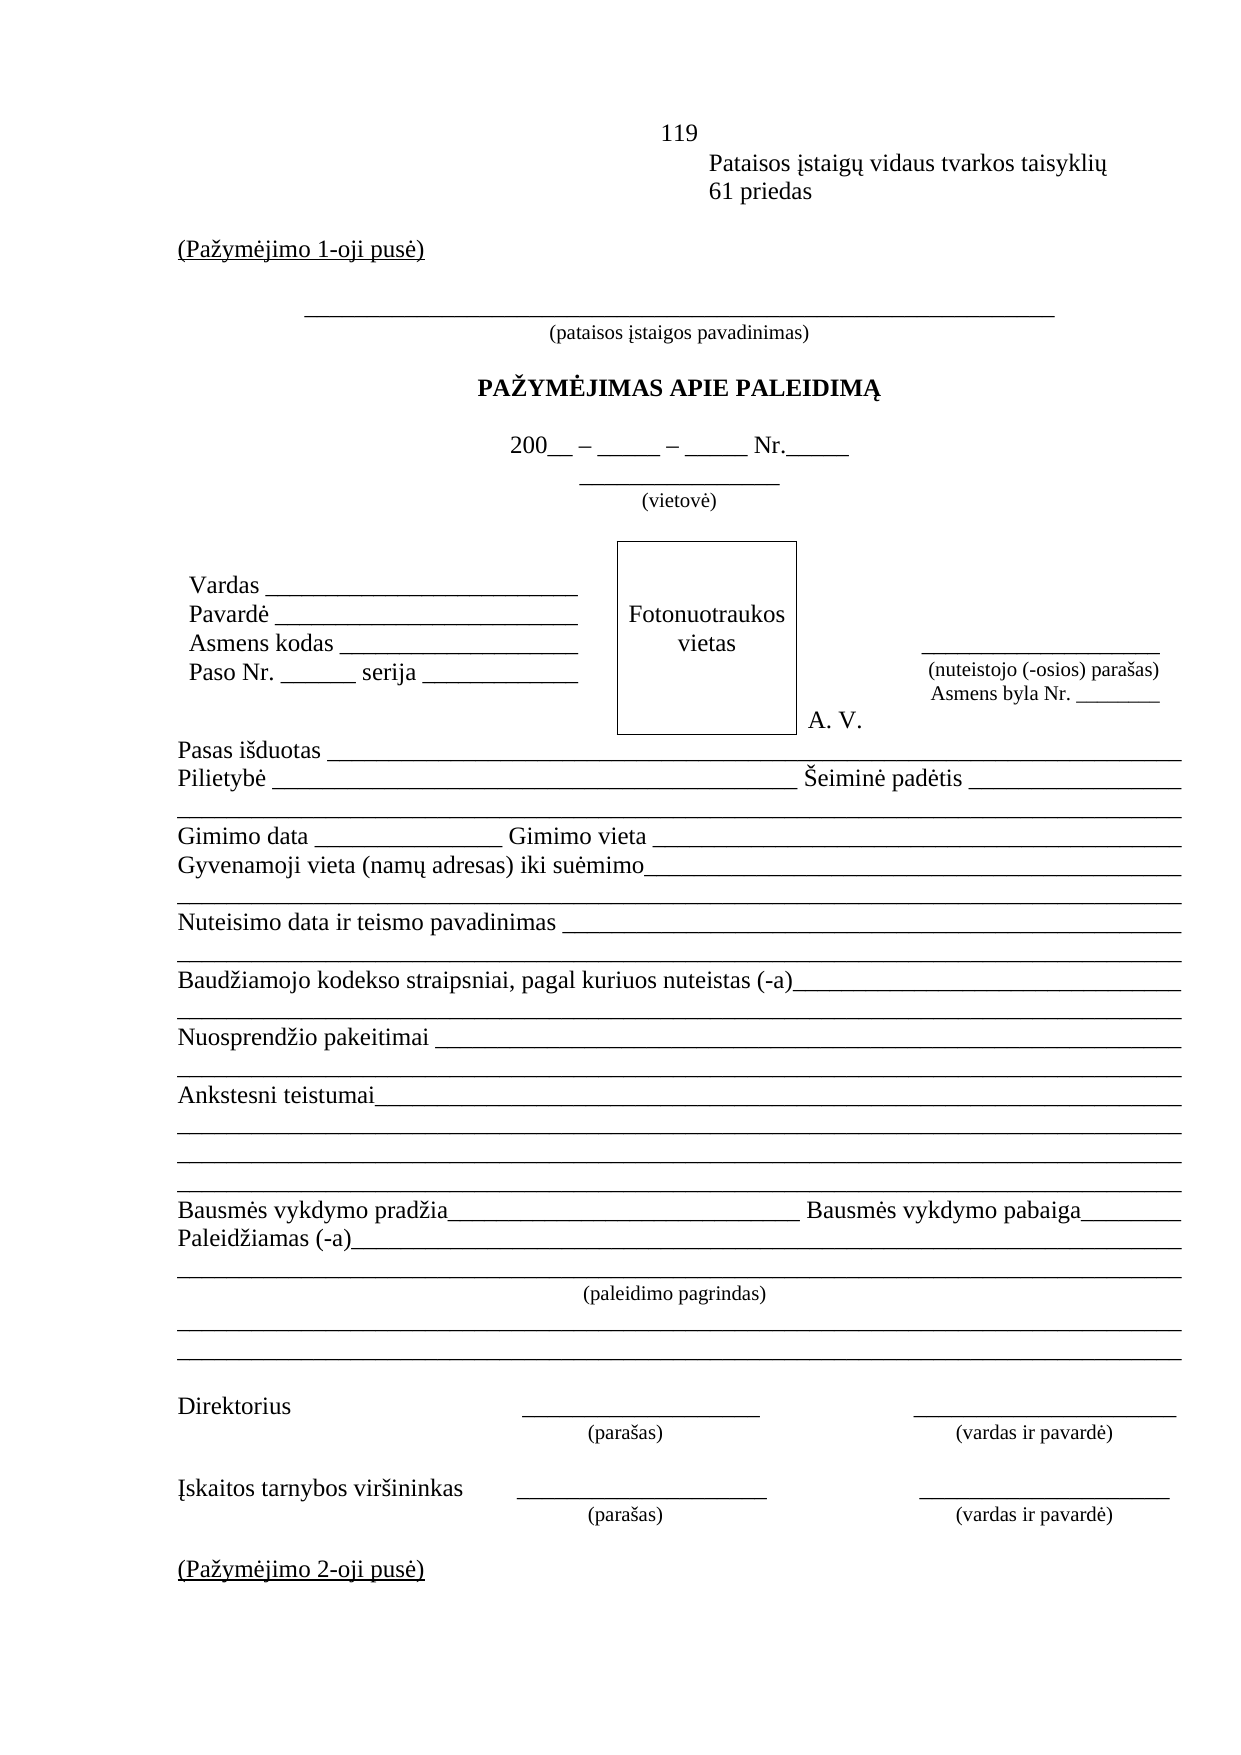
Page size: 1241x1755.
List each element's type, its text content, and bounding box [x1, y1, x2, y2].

text (pataisos įstaigos pavadinimas) [177, 320, 1181, 344]
text Pasas išduotas [177, 735, 1181, 763]
table_header (nuteistojo (-osios) parašas) Asmens byla Nr. ________ A. V. [797, 541, 1171, 734]
text Įskaitos tarnybos viršininkas ___________________ ____________________ [177, 1473, 1181, 1502]
text Pataisos įstaigų vidaus tvarkos taisyklių [709, 148, 1181, 176]
text Nuosprendžio pakeitimai [177, 1022, 1181, 1051]
text Pilietybė Šeiminė padėtis _________________ [177, 763, 1181, 792]
text ________________ [177, 459, 1181, 488]
text Gimimo data _______________ Gimimo vieta [177, 821, 1181, 850]
text (parašas) (vardas ir pavardė) [177, 1502, 1181, 1526]
text (parašas) (vardas ir pavardė) [177, 1420, 1181, 1444]
text 61 priedas [177, 176, 1181, 205]
text (Pažymėjimo 2-oji pusė) [177, 1554, 1181, 1583]
text Direktorius ___________________ _____________________ [177, 1391, 1181, 1420]
text Bausmės vykdymo pradžia Bausmės vykdymo pabaiga________ [177, 1195, 1181, 1223]
text Baudžiamojo kodekso straipsniai, pagal kuriuos nuteistas (-a) [177, 965, 1181, 993]
text Paleidžiamas (-a) [177, 1223, 1181, 1277]
text Ankstesni teistumai [177, 1080, 1181, 1108]
text (vietovė) [177, 488, 1181, 512]
text Nuteisimo data ir teismo pavadinimas [177, 907, 1181, 936]
text ____________________________________________________________ [177, 291, 1181, 320]
table_header Fotonuotraukos vietas [618, 542, 796, 734]
table_header Vardas Pavardė Asmens kodas Paso Nr. ______ serija [177, 541, 617, 734]
text (paleidimo pagrindas) [448, 1281, 1181, 1305]
text Gyvenamoji vieta (namų adresas) iki suėmimo [177, 850, 1181, 878]
text (Pažymėjimo 1-oji pusė) [177, 234, 1181, 263]
text PAŽYMĖJIMAS APIE PALEIDIMĄ [177, 373, 1181, 402]
text 200__ – _____ – _____ Nr._____ [177, 430, 1181, 459]
